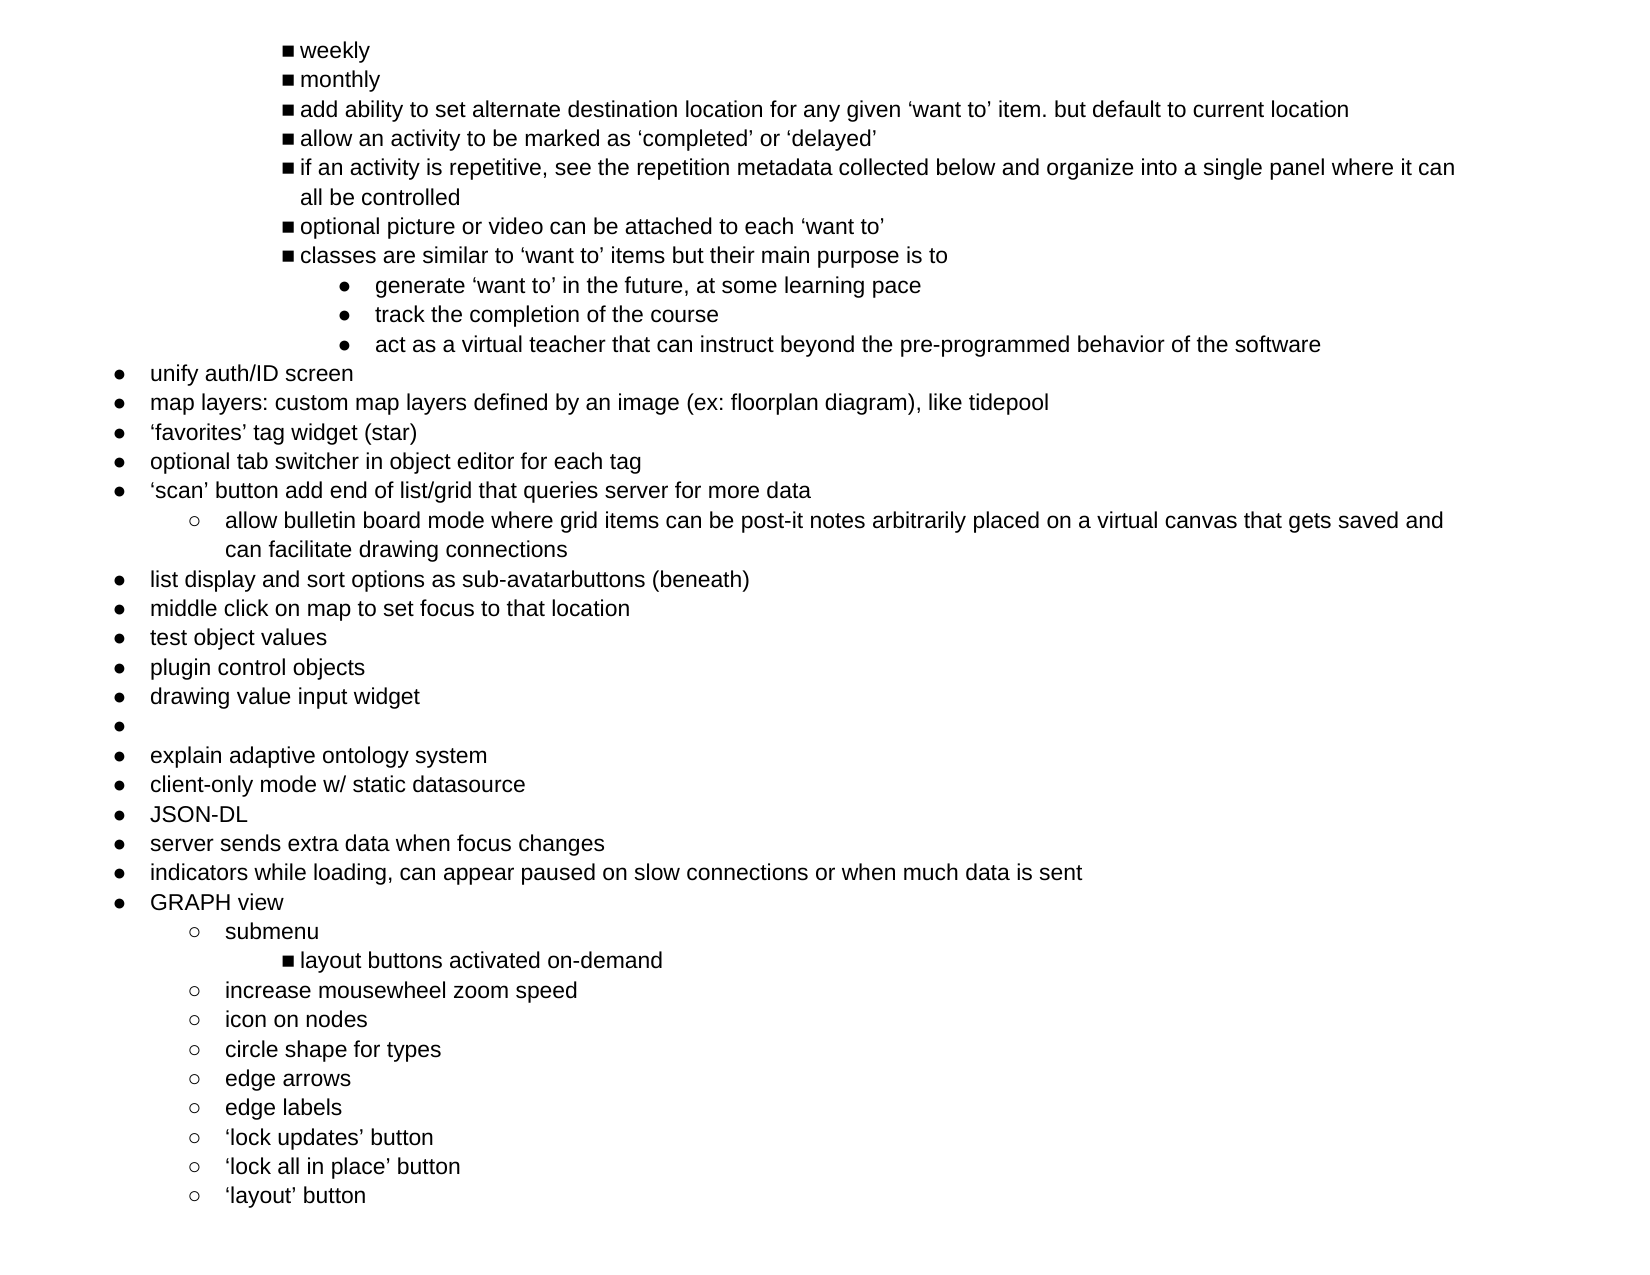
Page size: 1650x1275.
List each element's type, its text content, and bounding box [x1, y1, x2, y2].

list plugin control objects [112, 654, 1462, 680]
list optional picture or video can be attached to each ‘want to’ [281, 214, 1462, 239]
list circle shape for types [187, 1036, 1462, 1062]
list weekly [281, 37, 1462, 63]
list optional tab switcher in object editor for each tag [112, 449, 1462, 474]
list list display and sort options as sub-avatarbuttons (beneath) [112, 566, 1462, 592]
list icon on nodes [187, 1007, 1462, 1032]
list add ability to set alternate destination location for any given ‘want to’ item. but default to current location [281, 96, 1462, 122]
list server sends extra data when focus changes [112, 831, 1462, 856]
list explain adaptive ontology system [112, 742, 1462, 768]
list drawing value input widget [112, 684, 1462, 709]
list JSON-DL [112, 801, 1462, 827]
list ‘layout’ button [187, 1183, 1462, 1209]
list classes are similar to ‘want to’ items but their main purpose is to [281, 243, 1462, 269]
list generate ‘want to’ in the future, at some learning pace [337, 272, 1462, 298]
list test object values [112, 625, 1462, 651]
list if an activity is repetitive, see the repetition metadata collected below and organize into a single panel where it can all be controlled [281, 155, 1462, 210]
list ‘favorites’ tag widget (star) [112, 419, 1462, 445]
list monthly [281, 67, 1462, 92]
list track the completion of the course [337, 302, 1462, 327]
list indicators while loading, can appear paused on slow connections or when much data is sent [112, 860, 1462, 886]
list ‘lock updates’ button [187, 1124, 1462, 1150]
list edge arrows [187, 1066, 1462, 1091]
list allow bulletin board mode where grid items can be post-it notes arbitrarily placed on a virtual canvas that gets saved and can facilitate drawing connections [187, 507, 1462, 562]
list allow an activity to be marked as ‘completed’ or ‘delayed’ [281, 126, 1462, 151]
list client-only mode w/ static datasource [112, 772, 1462, 797]
list increase mousewheel zoom speed [187, 977, 1462, 1003]
list layout buttons activated on-demand [281, 948, 1462, 974]
list ‘scan’ button add end of list/grid that queries server for more data [112, 478, 1462, 504]
list submenu [187, 919, 1462, 944]
list edge labels [187, 1095, 1462, 1121]
list middle click on map to set focus to that location [112, 596, 1462, 621]
list map layers: custom map layers defined by an image (ex: floorplan diagram), like tidepool [112, 390, 1462, 416]
list GRAPH view [112, 889, 1462, 915]
list unify auth/ID screen [112, 361, 1462, 386]
list act as a virtual teacher that can instruct beyond the pre-programmed behavior of the software [337, 331, 1462, 357]
list ‘lock all in place’ button [187, 1154, 1462, 1179]
